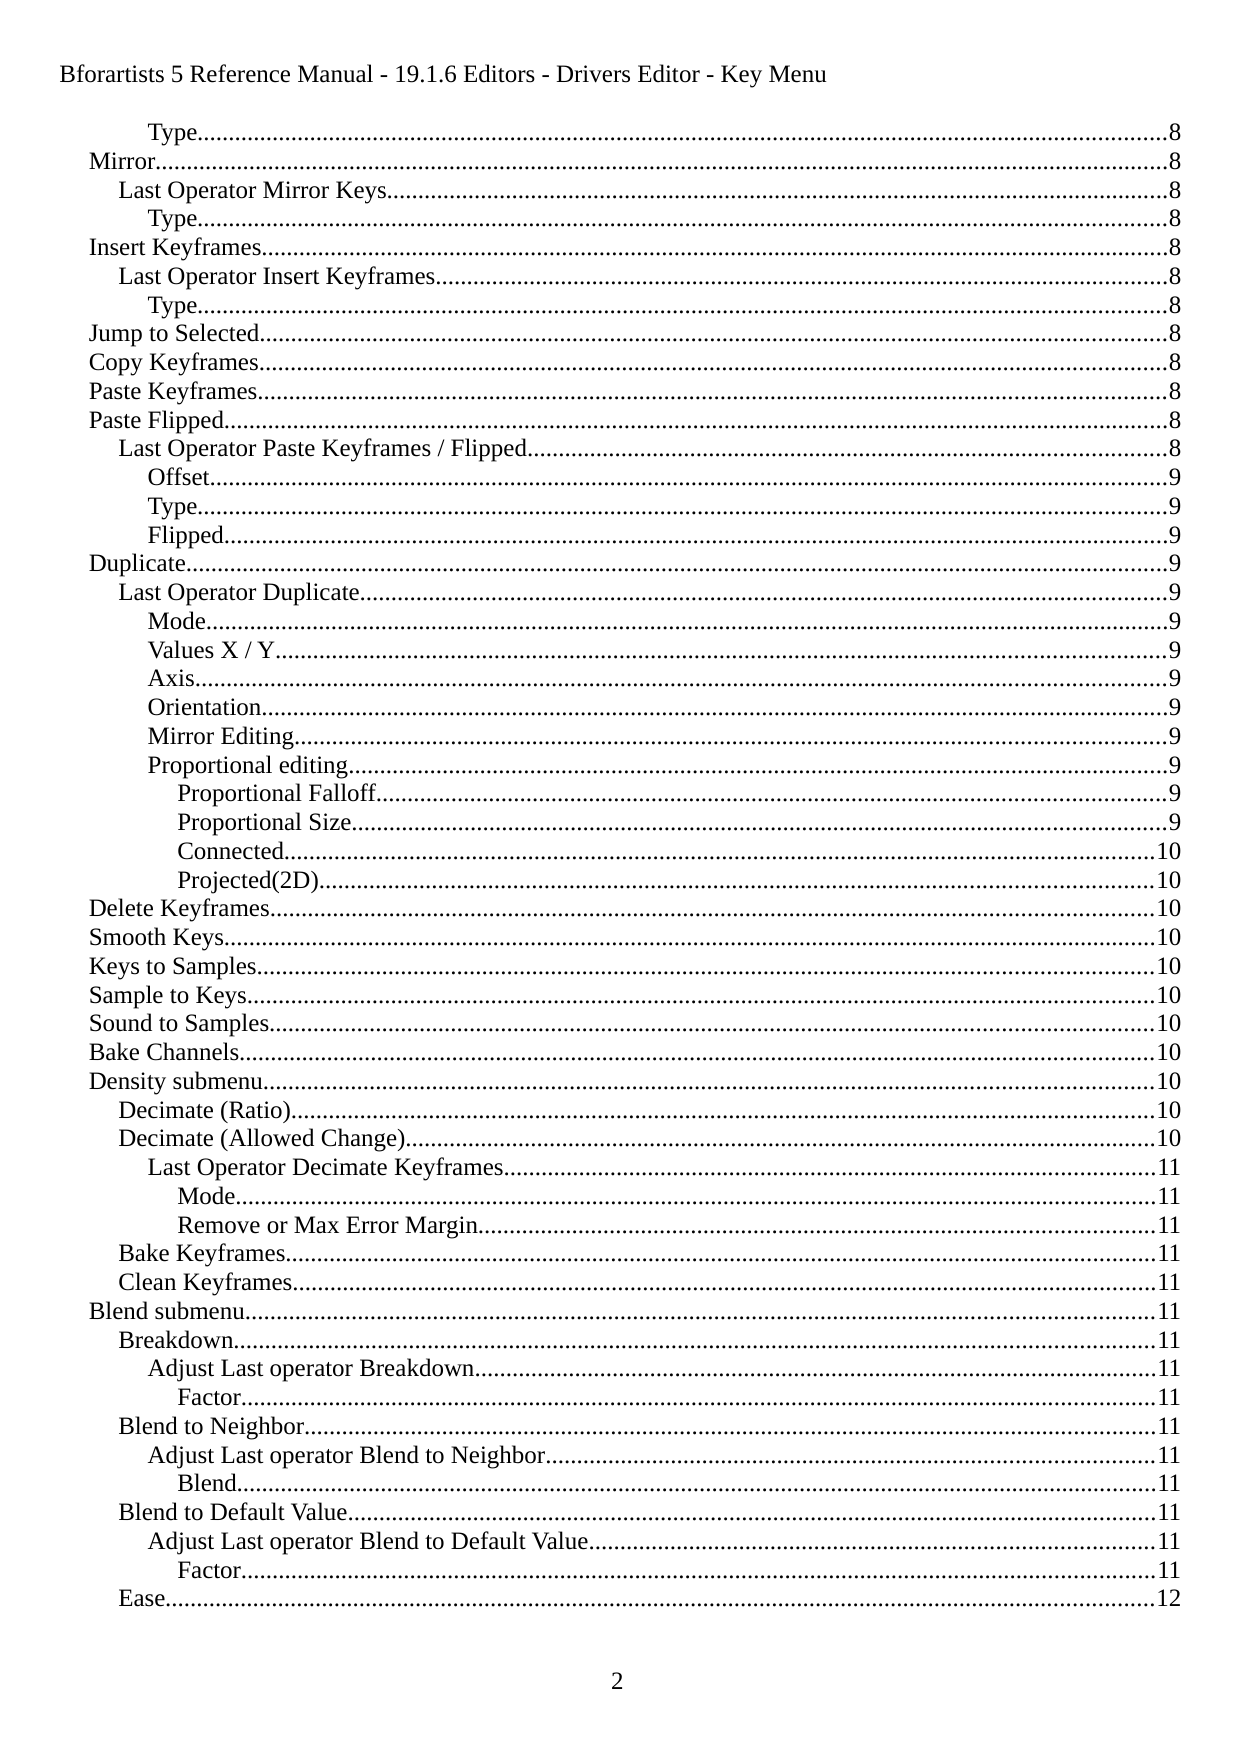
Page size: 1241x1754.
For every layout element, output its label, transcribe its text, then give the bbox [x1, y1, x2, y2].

text Smooth Keys 10 [88, 922, 1181, 951]
text Proportional Size 9 [177, 807, 1181, 836]
text Delete Keyframes 10 [88, 893, 1181, 922]
text Proportional Falloff 9 [177, 778, 1181, 807]
text Bake Keyframes 11 [118, 1238, 1181, 1267]
text Remove or Max Error Margin 11 [177, 1210, 1181, 1238]
text Clean Keyframes 11 [118, 1267, 1181, 1296]
text Ease 12 [118, 1583, 1181, 1612]
text Last Operator Mirror Keys 8 [118, 175, 1181, 203]
text Flipped 9 [147, 520, 1181, 548]
text Sample to Keys 10 [88, 980, 1181, 1008]
text Sound to Samples 10 [88, 1008, 1181, 1037]
text Jump to Selected 8 [88, 318, 1181, 347]
text Mirror Editing 9 [147, 721, 1181, 750]
text Decimate (Allowed Change) 10 [118, 1123, 1181, 1152]
text Projected(2D) 10 [177, 865, 1181, 893]
text Breakdown 11 [118, 1325, 1181, 1353]
text Blend to Default Value 11 [118, 1497, 1181, 1526]
text Connected 10 [177, 836, 1181, 865]
text Keys to Samples 10 [88, 951, 1181, 980]
text Type 9 [147, 491, 1181, 520]
text Factor 11 [177, 1555, 1181, 1583]
text Bake Channels 10 [88, 1037, 1181, 1066]
text Insert Keyframes 8 [88, 232, 1181, 261]
text Decimate (Ratio) 10 [118, 1095, 1181, 1123]
text Blend submenu 11 [88, 1296, 1181, 1325]
text Last Operator Paste Keyframes / Flipped 8 [118, 433, 1181, 462]
text Density submenu 10 [88, 1066, 1181, 1095]
text Type 8 [147, 203, 1181, 232]
text Type 8 [147, 290, 1181, 318]
text Values X / Y 9 [147, 635, 1181, 663]
text Offset 9 [147, 462, 1181, 491]
text Adjust Last operator Breakdown 11 [147, 1353, 1181, 1382]
text Adjust Last operator Blend to Neighbor 11 [147, 1440, 1181, 1468]
text Mirror 8 [88, 146, 1181, 175]
text Duplicate 9 [88, 548, 1181, 577]
text Last Operator Decimate Keyframes 11 [147, 1152, 1181, 1181]
text Last Operator Duplicate 9 [118, 577, 1181, 606]
text Paste Flipped 8 [88, 405, 1181, 433]
text Mode 9 [147, 606, 1181, 635]
text Axis 9 [147, 663, 1181, 692]
text Paste Keyframes 8 [88, 376, 1181, 405]
text Mode 11 [177, 1181, 1181, 1210]
text Type 8 [147, 117, 1181, 146]
text Factor 11 [177, 1382, 1181, 1411]
text Orientation 9 [147, 692, 1181, 721]
text Adjust Last operator Blend to Default Value 11 [147, 1526, 1181, 1555]
text Proportional editing 9 [147, 750, 1181, 778]
text Blend to Neighbor 11 [118, 1411, 1181, 1440]
text Last Operator Insert Keyframes 8 [118, 261, 1181, 290]
text Blend 11 [177, 1468, 1181, 1497]
text Copy Keyframes 8 [88, 347, 1181, 376]
